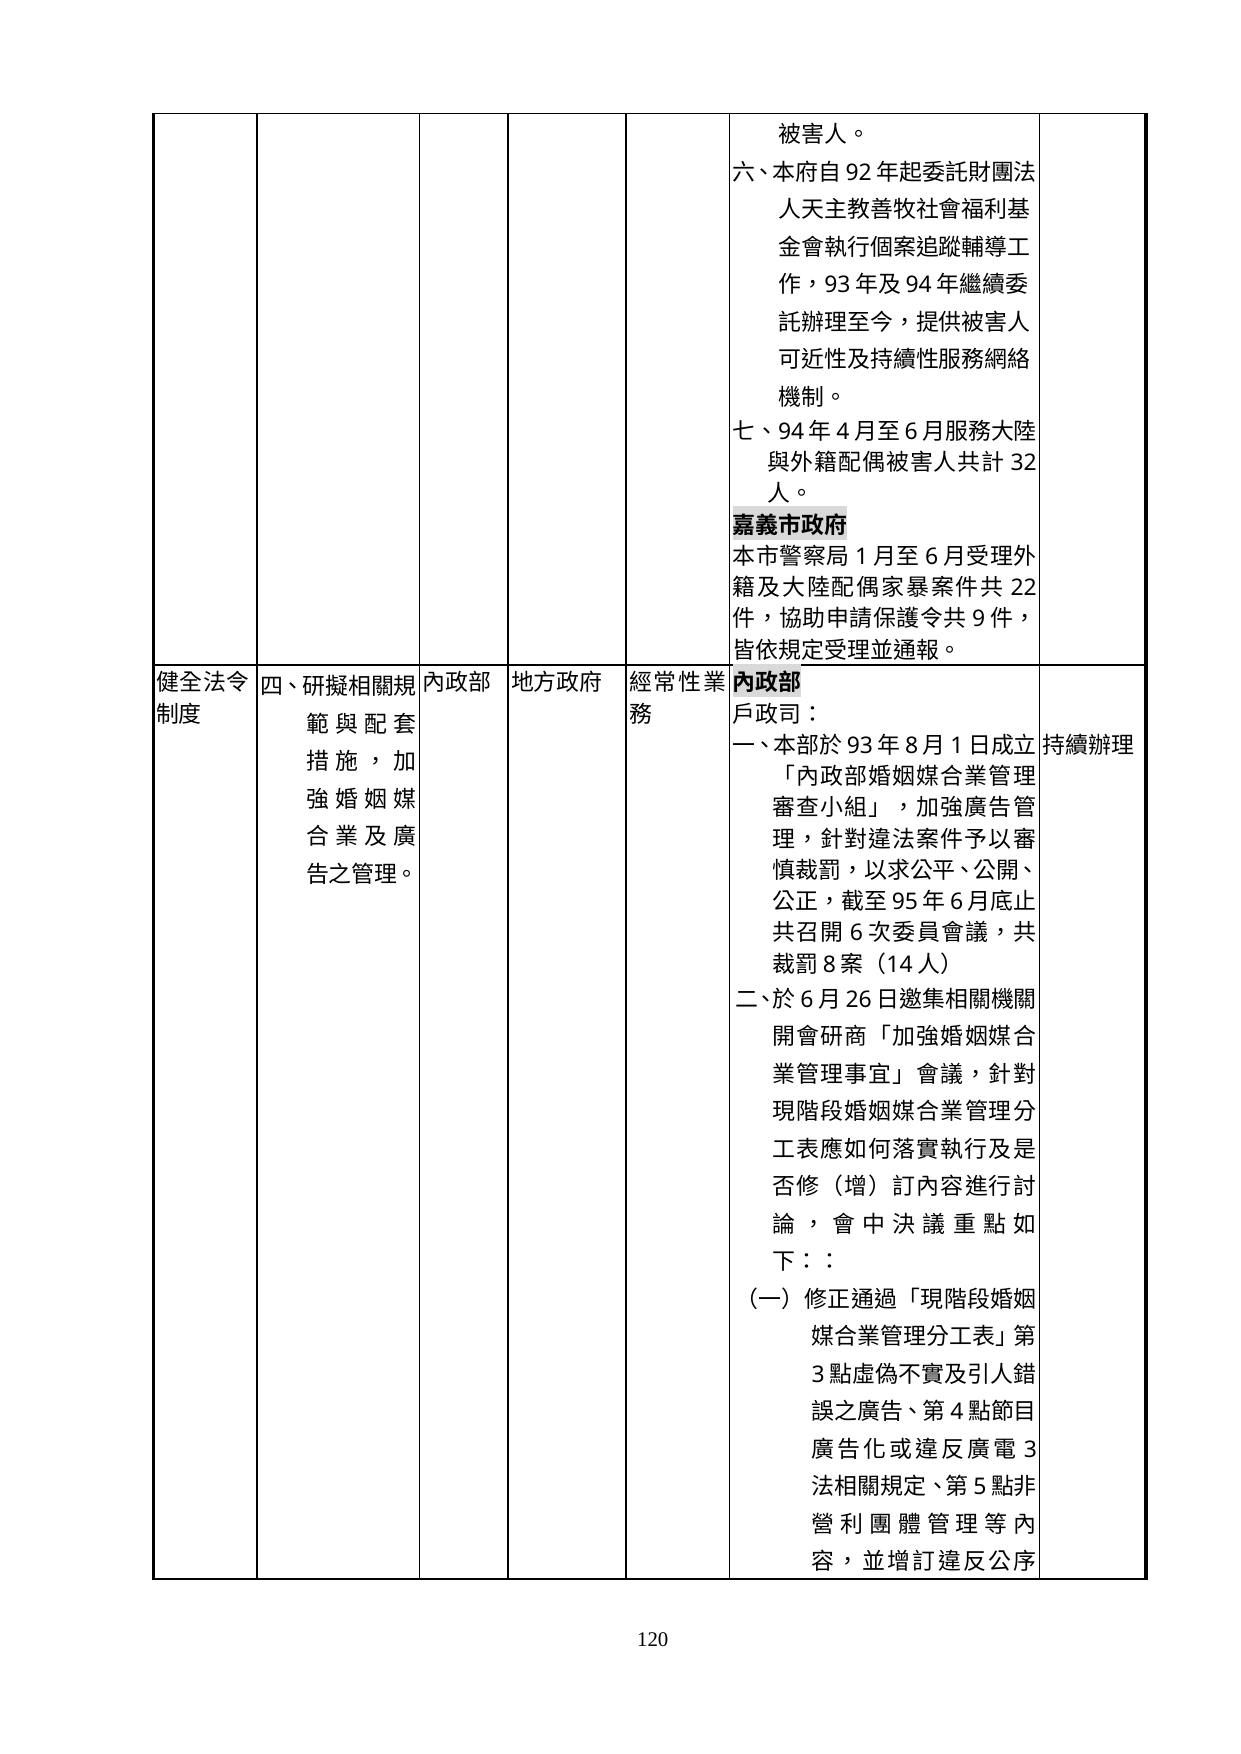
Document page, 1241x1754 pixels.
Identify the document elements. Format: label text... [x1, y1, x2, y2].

table_cell 被害人。 六、本府自92年起委託財團法人天主教善牧社會福利基金會執行個案追蹤輔導工作，93年及94年繼續委託辦理至今，提供被害人可近性及持續性服務網絡機制。 七、94年4月至6月服務大陸與外籍配偶被害人共計32人。 嘉義市政府 本市警察局1月至6月受理外籍及大陸配偶家暴案件共22件，協助申請保護令共9件，皆依規定受理並通報。 [730, 114, 1039, 664]
table_cell [420, 114, 507, 664]
table_cell 四、研擬相關規範與配套措施，加強婚姻媒合業及廣告之管理。 [258, 666, 419, 1578]
table_cell [155, 114, 256, 664]
table_cell [1040, 114, 1144, 664]
table_cell 經常性業務 [627, 666, 729, 1578]
table_cell [627, 114, 729, 664]
table_cell 內政部 [420, 666, 507, 1578]
table_cell 持續辦理 [1040, 666, 1144, 1578]
table_cell [258, 114, 419, 664]
table_cell 健全法令制度 [155, 666, 256, 1578]
table_cell 地方政府 [509, 666, 625, 1578]
table_cell [509, 114, 625, 664]
table_cell 內政部 戶政司： 一、本部於93年8月1日成立「內政部婚姻媒合業管理審查小組」，加強廣告管理，針對違法案件予以審慎裁罰，以求公平、公開、公正，截至95年6月底止共召開6次委員會議，共裁罰8案（14人） 二、於6月26日邀集相關機關開會研商「加強婚姻媒合業管理事宜」會議，針對現階段婚姻媒合業管理分工表應如何落實執行及是否修（增）訂內容進行討論，會中決議重點如下：： （一）修正通過「現階段婚姻媒合業管理分工表」第3點虛偽不實及引人錯誤之廣告、第4點節目廣告化或違反廣電3法相關規定、第5點非營利團體管理等內容，並增訂違反公序 [730, 666, 1039, 1578]
